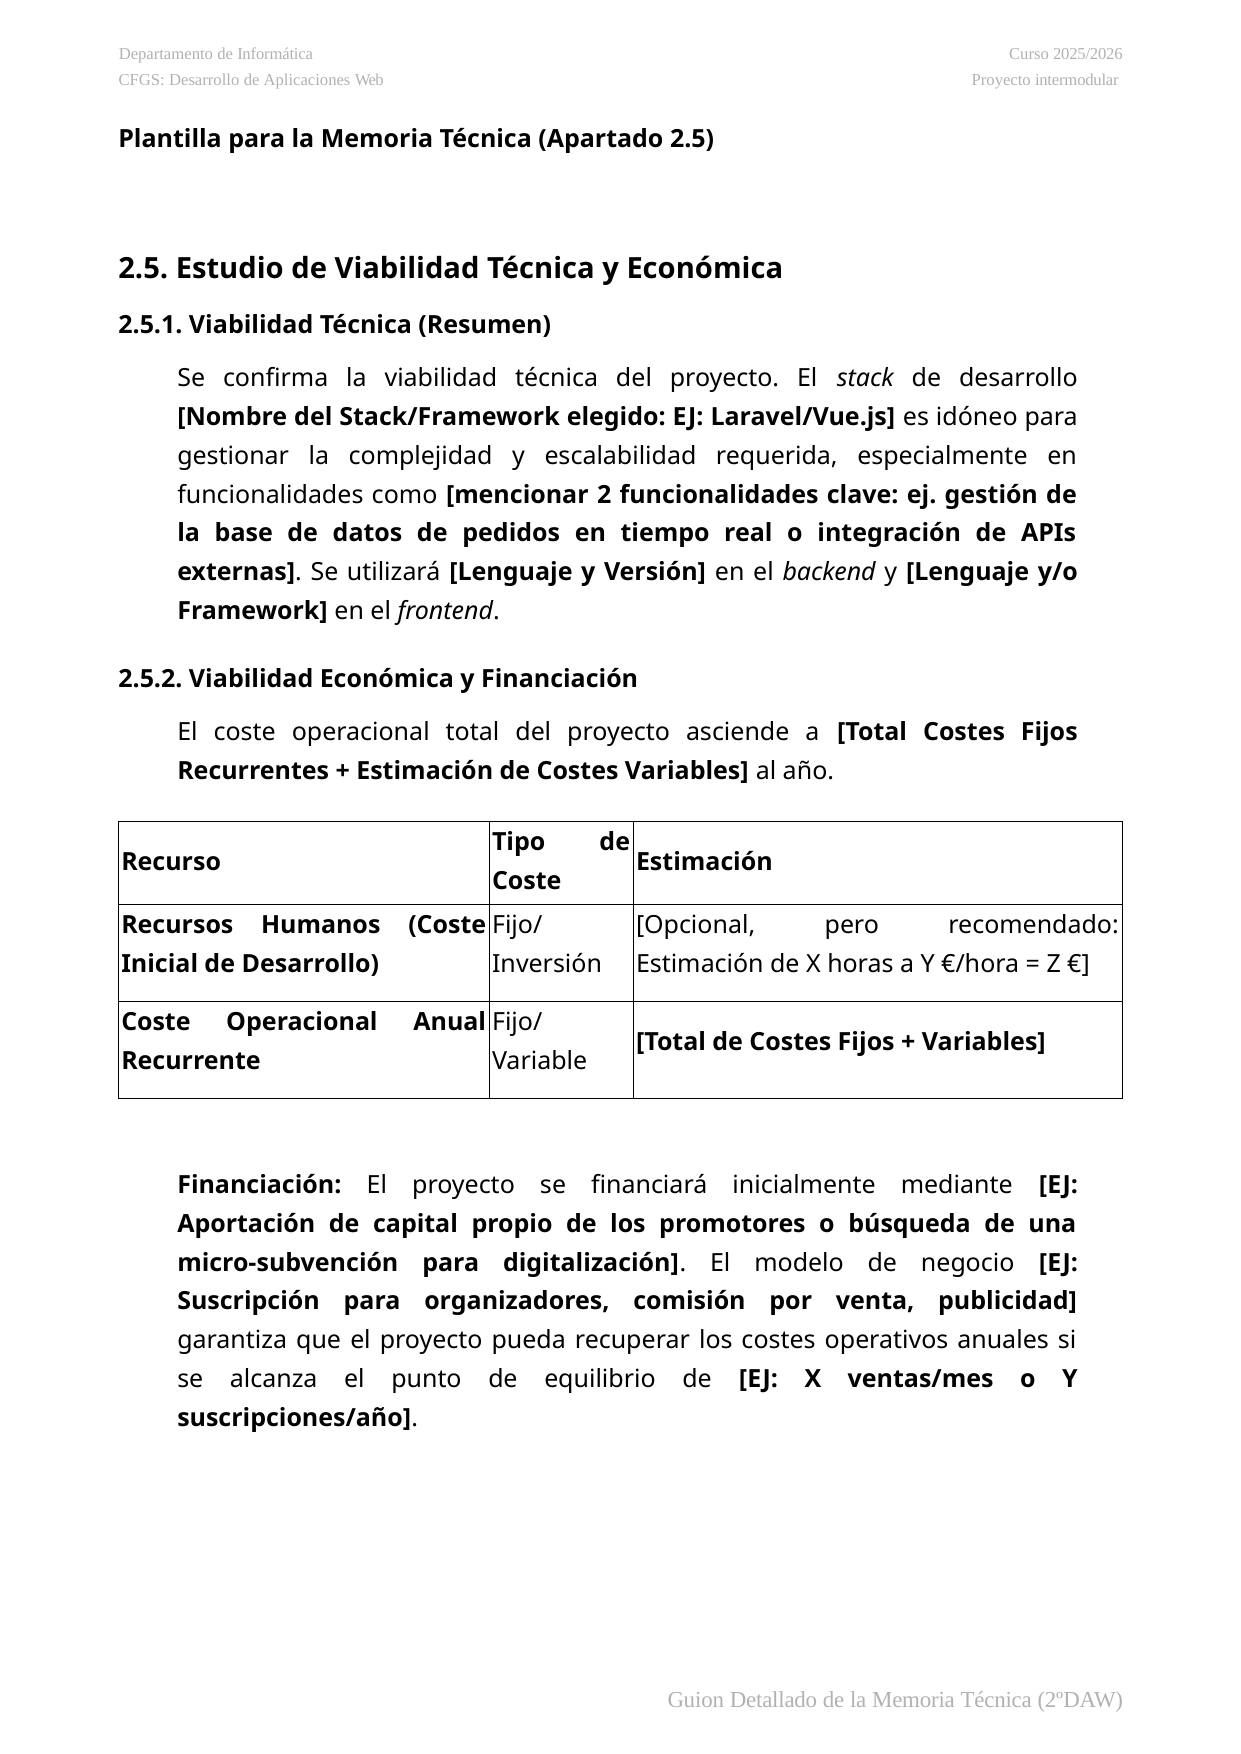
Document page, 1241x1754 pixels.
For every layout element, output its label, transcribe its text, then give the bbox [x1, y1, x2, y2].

text El coste operacional total del proyecto asciende a [Total Costes Fijos Recurrentes + Estimación de Costes Variables] al año. [177, 714, 1078, 787]
table_header Tipo de Coste [490, 822, 633, 904]
subtitle 2.5.1. Viabilidad Técnica (Resumen) [118, 307, 1137, 341]
table_cell Fijo/Inversión [490, 905, 633, 1001]
table_cell [Total de Costes Fijos + Variables] [634, 1002, 1122, 1098]
table_cell Coste Operacional Anual Recurrente [119, 1002, 489, 1098]
table_cell [Opcional, pero recomendado: Estimación de X horas a Y €/hora = Z €] [634, 905, 1122, 1001]
table_cell Fijo/Variable [490, 1002, 633, 1098]
table_cell Recursos Humanos (Coste Inicial de Desarrollo) [119, 905, 489, 1001]
text Financiación: El proyecto se financiará inicialmente mediante [EJ: Aportación de capital propio de los promotores o búsqueda de una micro-subvención para digitalización]. El modelo de negocio [EJ: Suscripción para organizadores, comisión por venta, publicidad] garantiza que el proyecto pueda recuperar los costes operativos anuales si se alcanza el punto de equilibrio de [EJ: X ventas/mes o Y suscripciones/año]. [177, 1167, 1078, 1433]
table_header Estimación [634, 822, 1122, 904]
subtitle 2.5. Estudio de Viabilidad Técnica y Económica [118, 247, 1137, 287]
text Se confirma la viabilidad técnica del proyecto. El stack de desarrollo [Nombre del Stack/Framework elegido: EJ: Laravel/Vue.js] es idóneo para gestionar la complejidad y escalabilidad requerida, especialmente en funcionalidades como [mencionar 2 funcionalidades clave: ej. gestión de la base de datos de pedidos en tiempo real o integración de APIs externas]. Se utilizará [Lenguaje y Versión] en el backend y [Lenguaje y/o Framework] en el frontend. [177, 360, 1078, 627]
subtitle Plantilla para la Memoria Técnica (Apartado 2.5) [118, 121, 1137, 155]
subtitle 2.5.2. Viabilidad Económica y Financiación [118, 661, 1137, 695]
table_header Recurso [119, 822, 489, 904]
